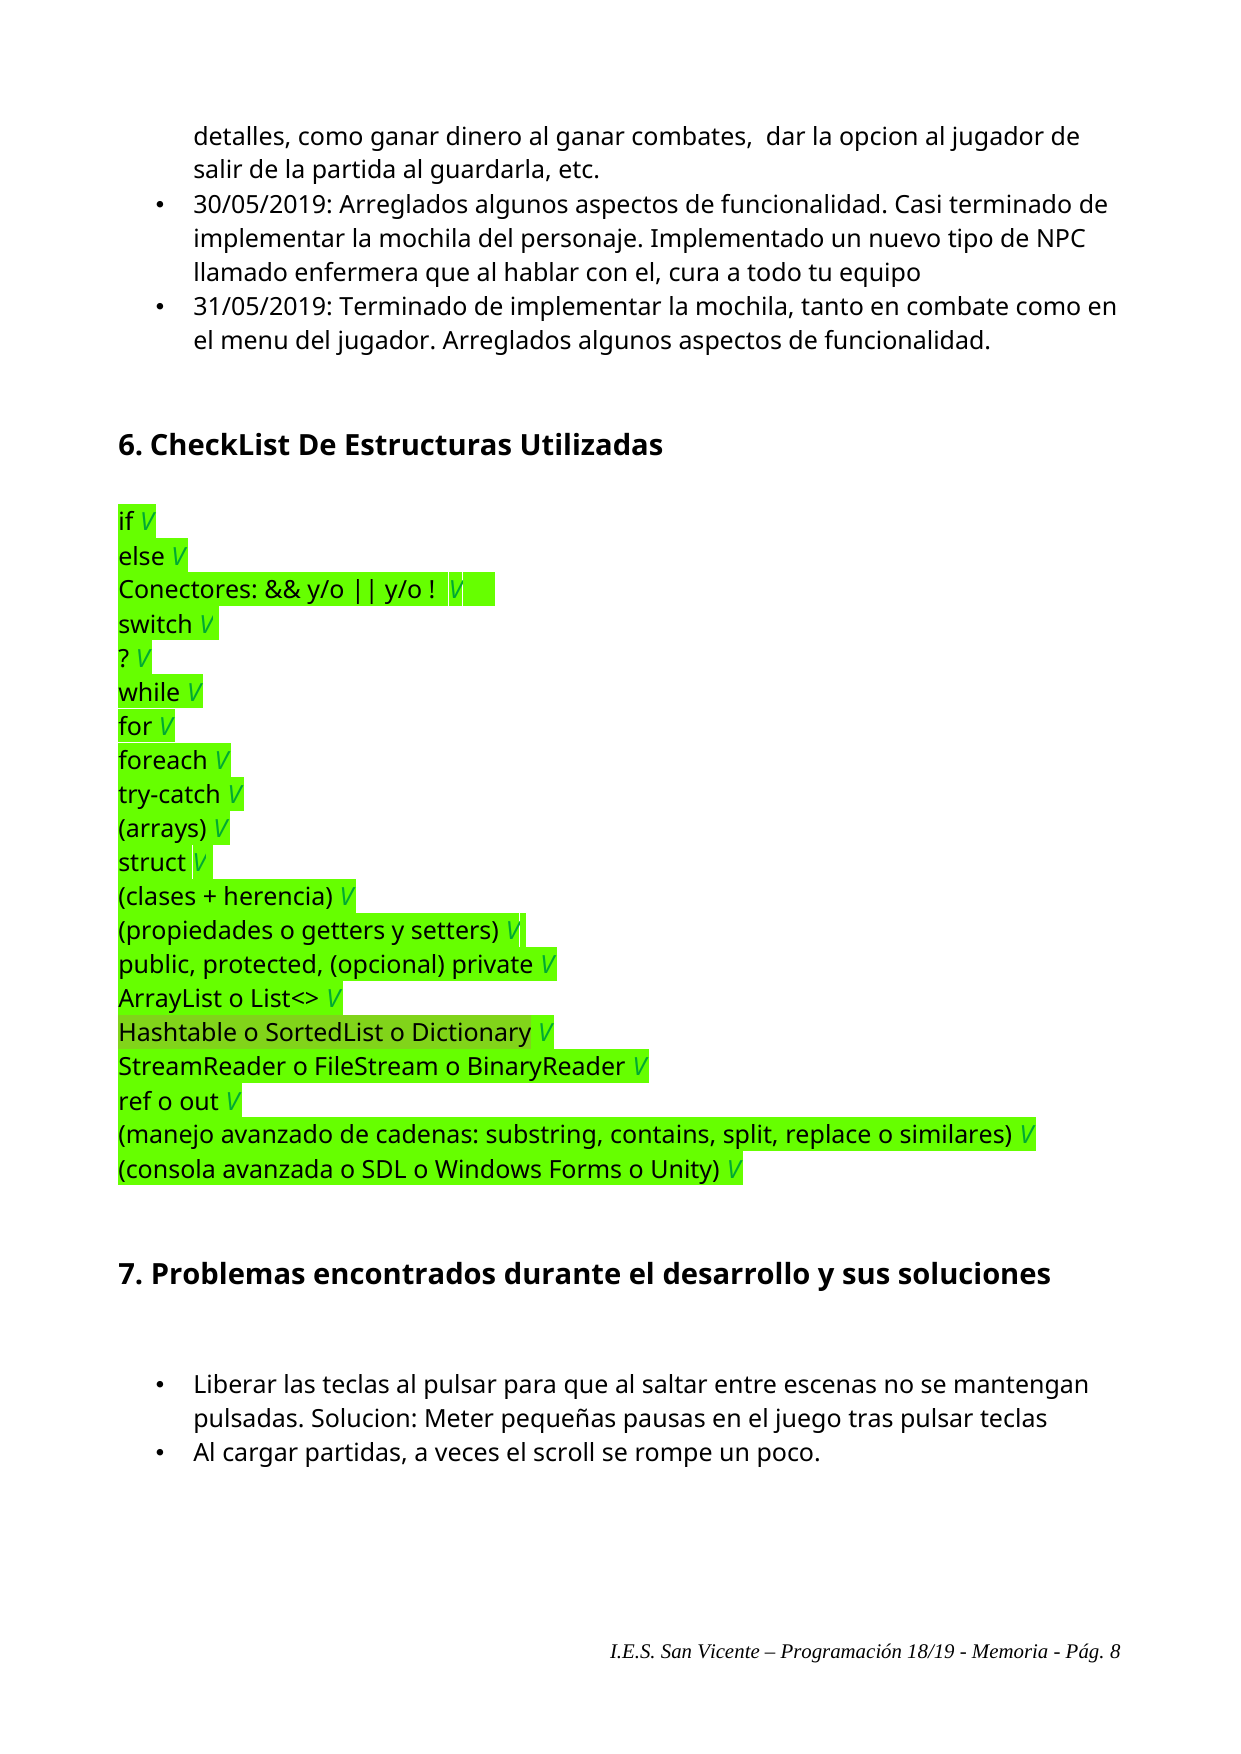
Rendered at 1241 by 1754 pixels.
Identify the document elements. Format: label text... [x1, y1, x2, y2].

text struct V [118, 845, 1122, 879]
list detalles, como ganar dinero al ganar combates, dar la opcion al jugador de salir de la partida al guardarla, etc. [156, 118, 1122, 186]
list Al cargar partidas, a veces el scroll se rompe un poco. [156, 1435, 1122, 1469]
text StreamReader o FileStream o BinaryReader V [118, 1049, 1122, 1083]
text 6. CheckList De Estructuras Utilizadas [118, 425, 1122, 464]
text ? V [118, 640, 1122, 674]
text ref o out V [118, 1083, 1122, 1117]
subtitle 7. Problemas encontrados durante el desarrollo y sus soluciones [118, 1253, 1122, 1293]
text (consola avanzada o SDL o Windows Forms o Unity) V [118, 1151, 1122, 1185]
text try-catch V [118, 777, 1122, 811]
text if V [118, 504, 1122, 538]
list 31/05/2019: Terminado de implementar la mochila, tanto en combate como en el menu del jugador. Arreglados algunos aspectos de funcionalidad. [156, 288, 1122, 357]
text (arrays) V [118, 811, 1122, 845]
text (clases + herencia) V [118, 879, 1122, 913]
text Conectores: && y/o || y/o ! V [118, 572, 1122, 606]
text for V [118, 708, 1122, 742]
text while V [118, 674, 1122, 708]
text switch V [118, 606, 1122, 640]
text (manejo avanzado de cadenas: substring, contains, split, replace o similares) V [118, 1117, 1122, 1151]
list Liberar las teclas al pulsar para que al saltar entre escenas no se mantengan pulsadas. Solucion: Meter pequeñas pausas en el juego tras pulsar teclas [156, 1367, 1122, 1435]
text public, protected, (opcional) private V [118, 947, 1122, 981]
text else V [118, 538, 1122, 572]
text (propiedades o getters y setters) V [118, 913, 1122, 947]
text foreach V [118, 742, 1122, 777]
text ArrayList o List<> V [118, 981, 1122, 1015]
list 30/05/2019: Arreglados algunos aspectos de funcionalidad. Casi terminado de implementar la mochila del personaje. Implementado un nuevo tipo de NPC llamado enfermera que al hablar con el, cura a todo tu equipo [156, 186, 1122, 288]
text Hashtable o SortedList o Dictionary V [118, 1015, 1122, 1049]
